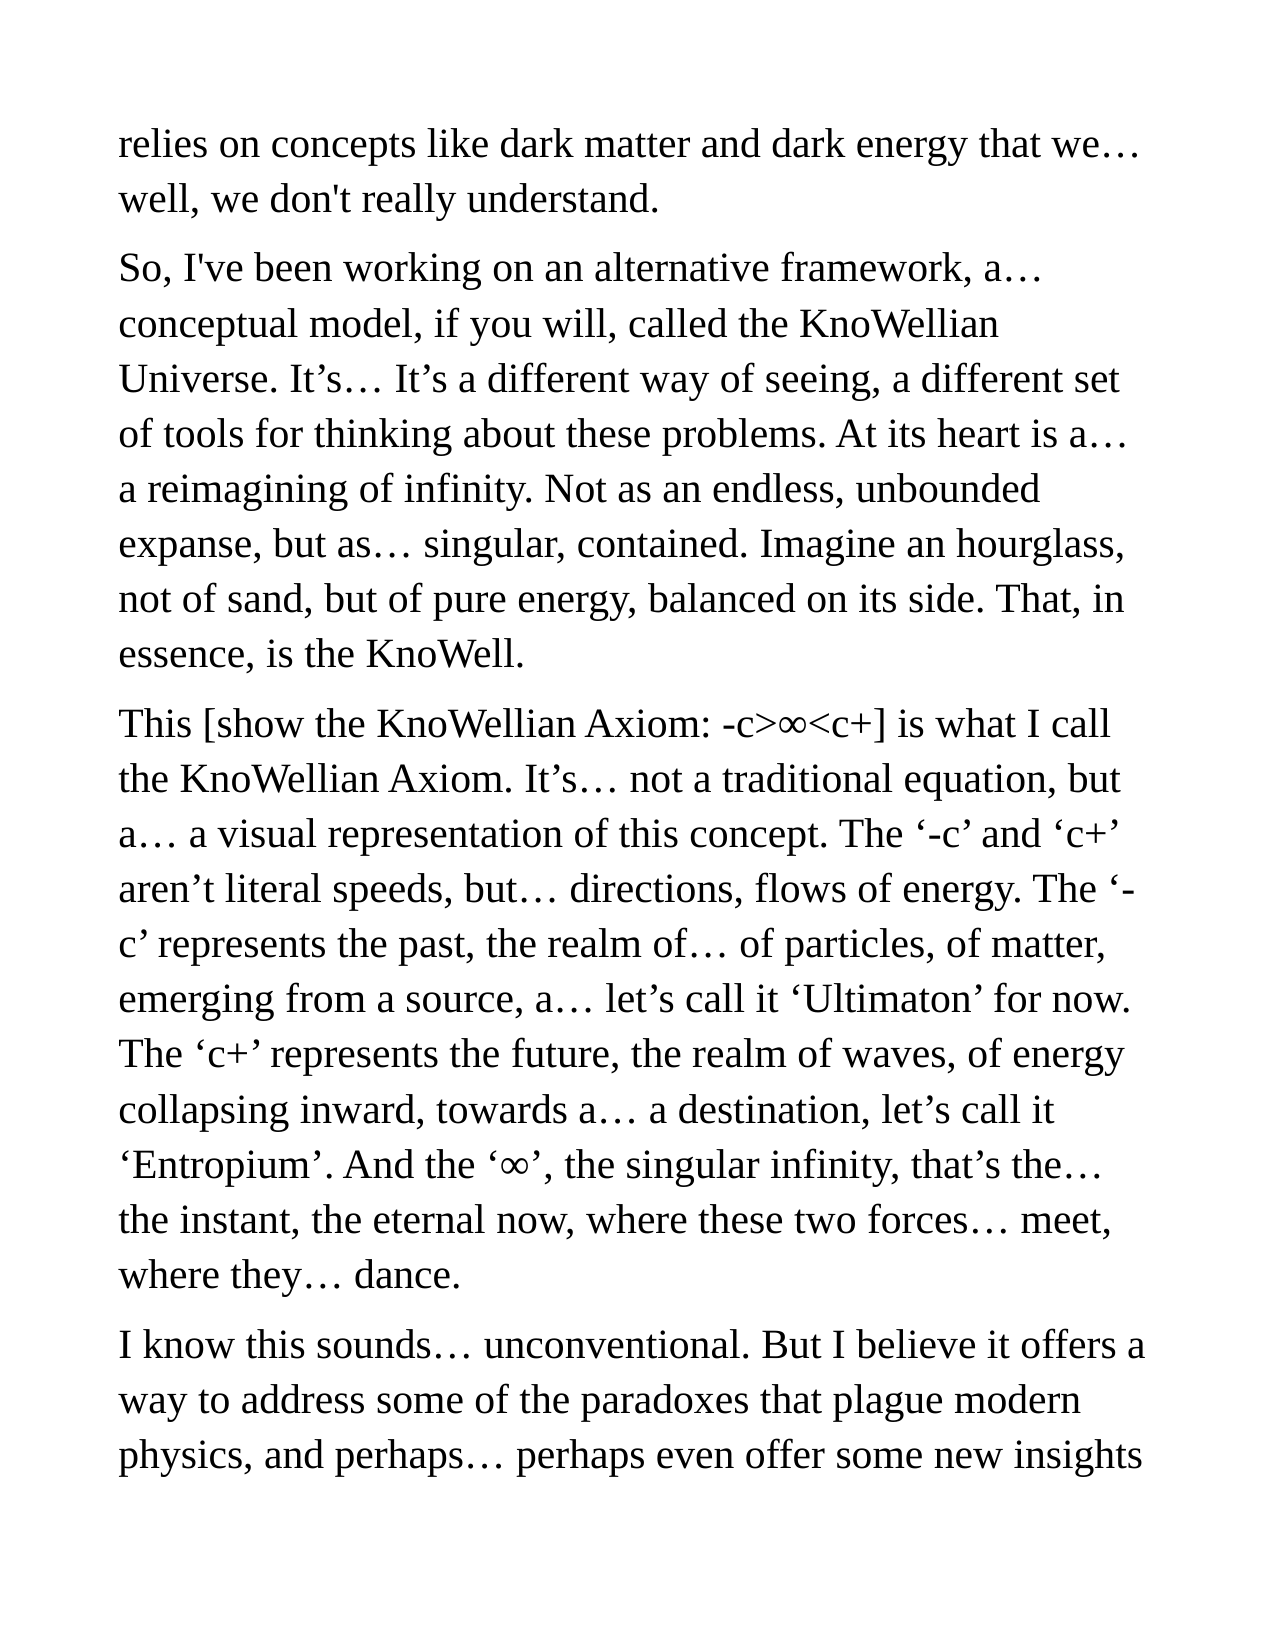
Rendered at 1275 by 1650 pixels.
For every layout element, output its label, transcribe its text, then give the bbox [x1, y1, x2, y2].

text I know this sounds… unconventional. But I believe it offers a way to address some of the paradoxes that plague modern physics, and perhaps… perhaps even offer some new insights [118, 1319, 1157, 1477]
text So, I've been working on an alternative framework, a… conceptual model, if you will, called the KnoWellian Universe. It’s… It’s a different way of seeing, a different set of tools for thinking about these problems. At its heart is a… a reimagining of infinity. Not as an endless, unbounded expanse, but as… singular, contained. Imagine an hourglass, not of sand, but of pure energy, balanced on its side. That, in essence, is the KnoWell. [118, 243, 1157, 677]
text relies on concepts like dark matter and dark energy that we… well, we don't really understand. [118, 118, 1157, 221]
text This [show the KnoWellian Axiom: -c>∞<c+] is what I call the KnoWellian Axiom. It’s… not a traditional equation, but a… a visual representation of this concept. The ‘-c’ and ‘c+’ aren’t literal speeds, but… directions, flows of energy. The ‘-c’ represents the past, the realm of… of particles, of matter, emerging from a source, a… let’s call it ‘Ultimaton’ for now. The ‘c+’ represents the future, the realm of waves, of energy collapsing inward, towards a… a destination, let’s call it ‘Entropium’. And the ‘∞’, the singular infinity, that’s the… the instant, the eternal now, where these two forces… meet, where they… dance. [118, 698, 1157, 1297]
